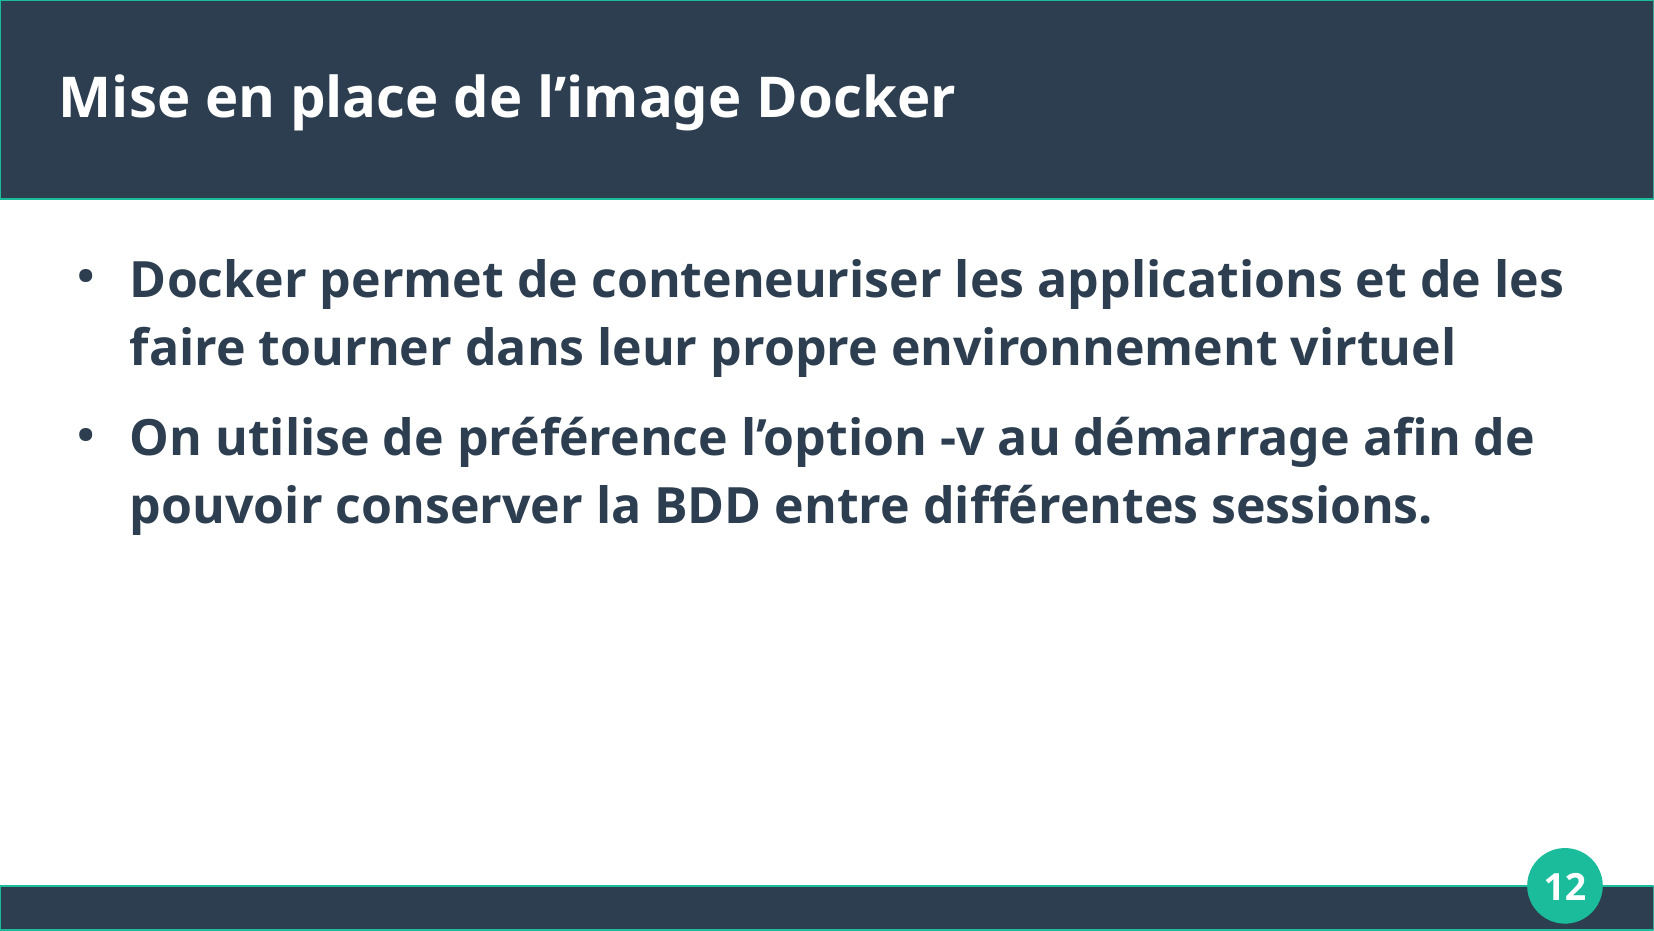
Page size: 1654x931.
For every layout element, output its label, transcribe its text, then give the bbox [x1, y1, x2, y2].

title Mise en place de l’image Docker [59, 37, 1595, 155]
list Docker permet de conteneuriser les applications et de les faire tourner dans leur propre environnement virtuel On utilise de préférence l’option -v au démarrage afin de pouvoir conserver la BDD entre différentes sessions. [59, 243, 1595, 864]
